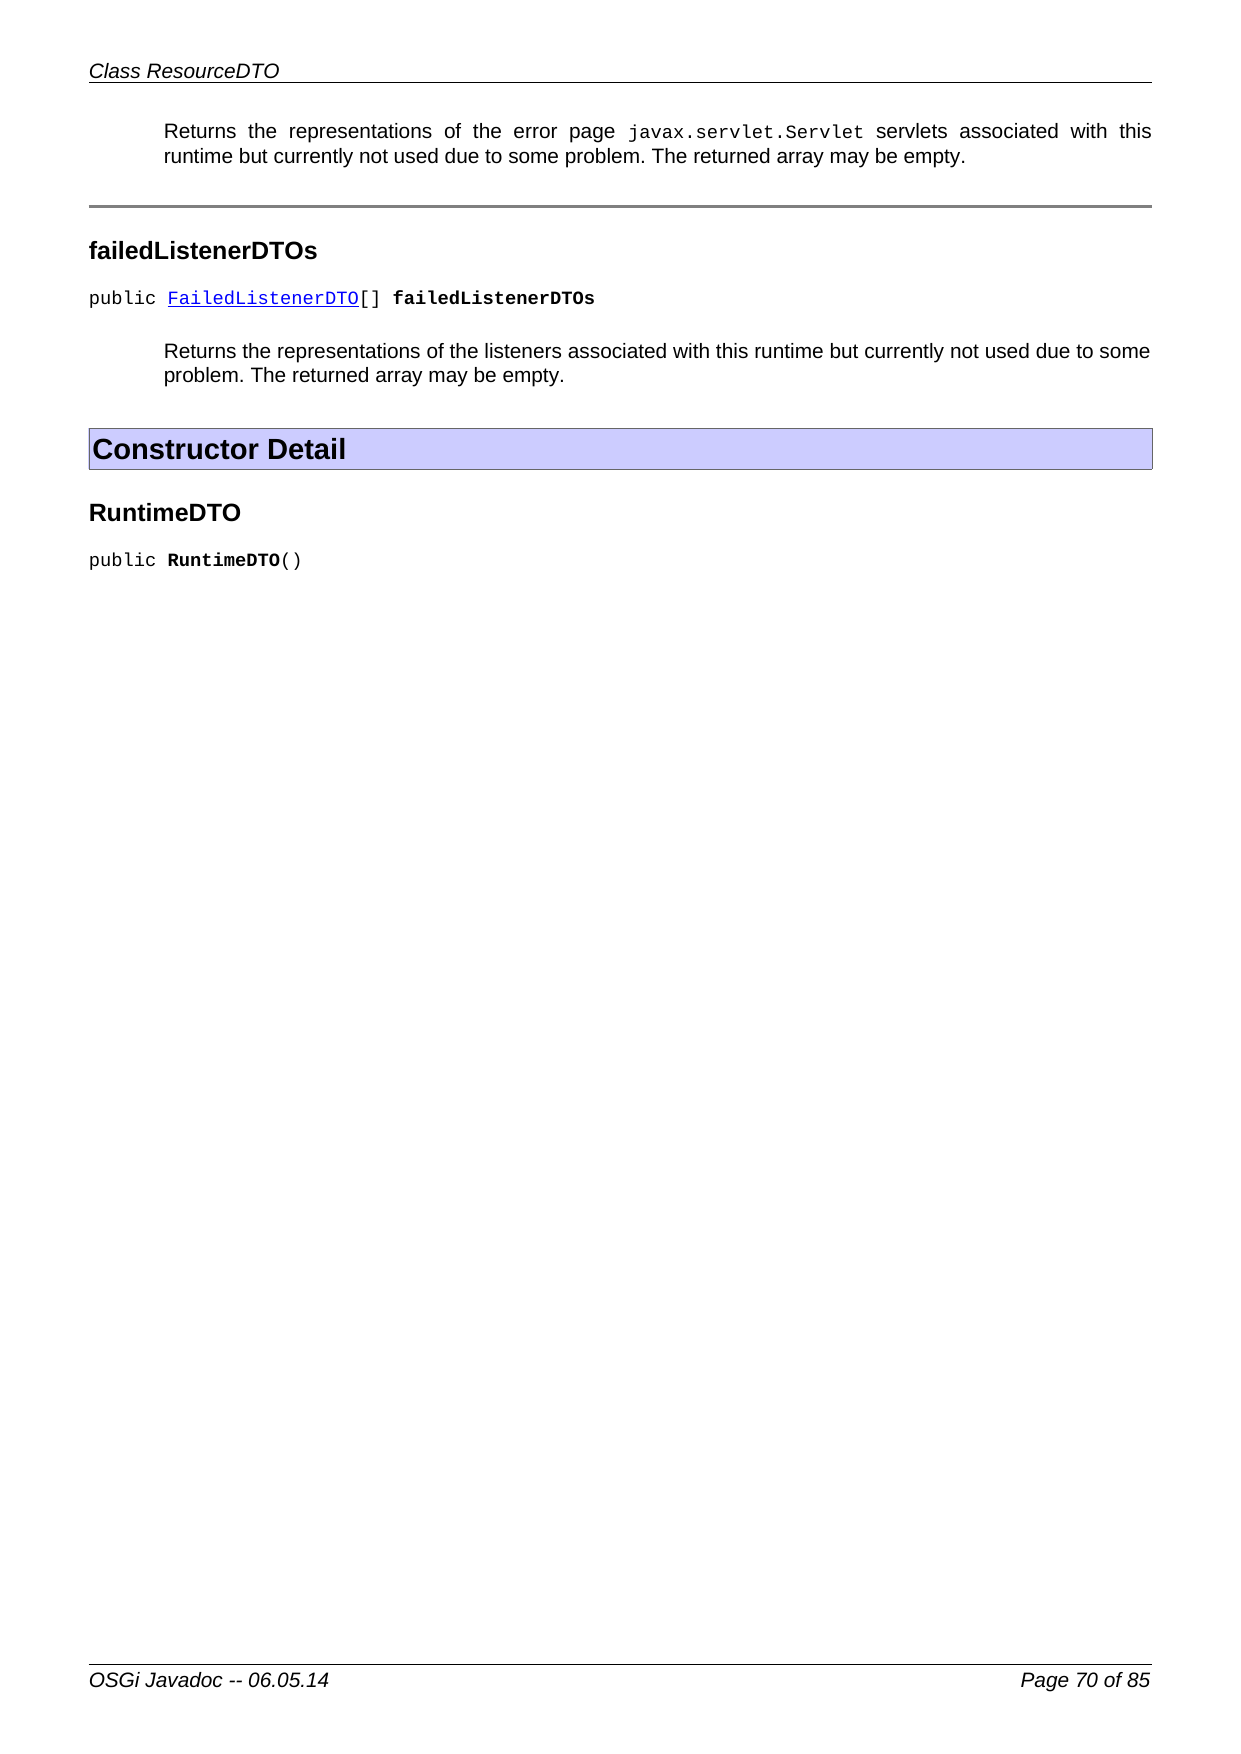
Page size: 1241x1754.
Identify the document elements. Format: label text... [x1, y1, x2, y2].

subtitle Constructor Detail [90, 429, 1152, 469]
text public RuntimeDTO() [88, 550, 1152, 572]
text Returns the representations of the listeners associated with this runtime but currently not used due to some problem. The returned array may be empty. [163, 339, 1152, 387]
text public FailedListenerDTO[] failedListenerDTOs [88, 289, 1152, 310]
subtitle RuntimeDTO [88, 497, 1152, 526]
text Returns the representations of the error page javax.servlet.Servlet servlets associated with this runtime but currently not used due to some problem. The returned array may be empty. [163, 118, 1152, 168]
subtitle failedListenerDTOs [88, 236, 1152, 264]
